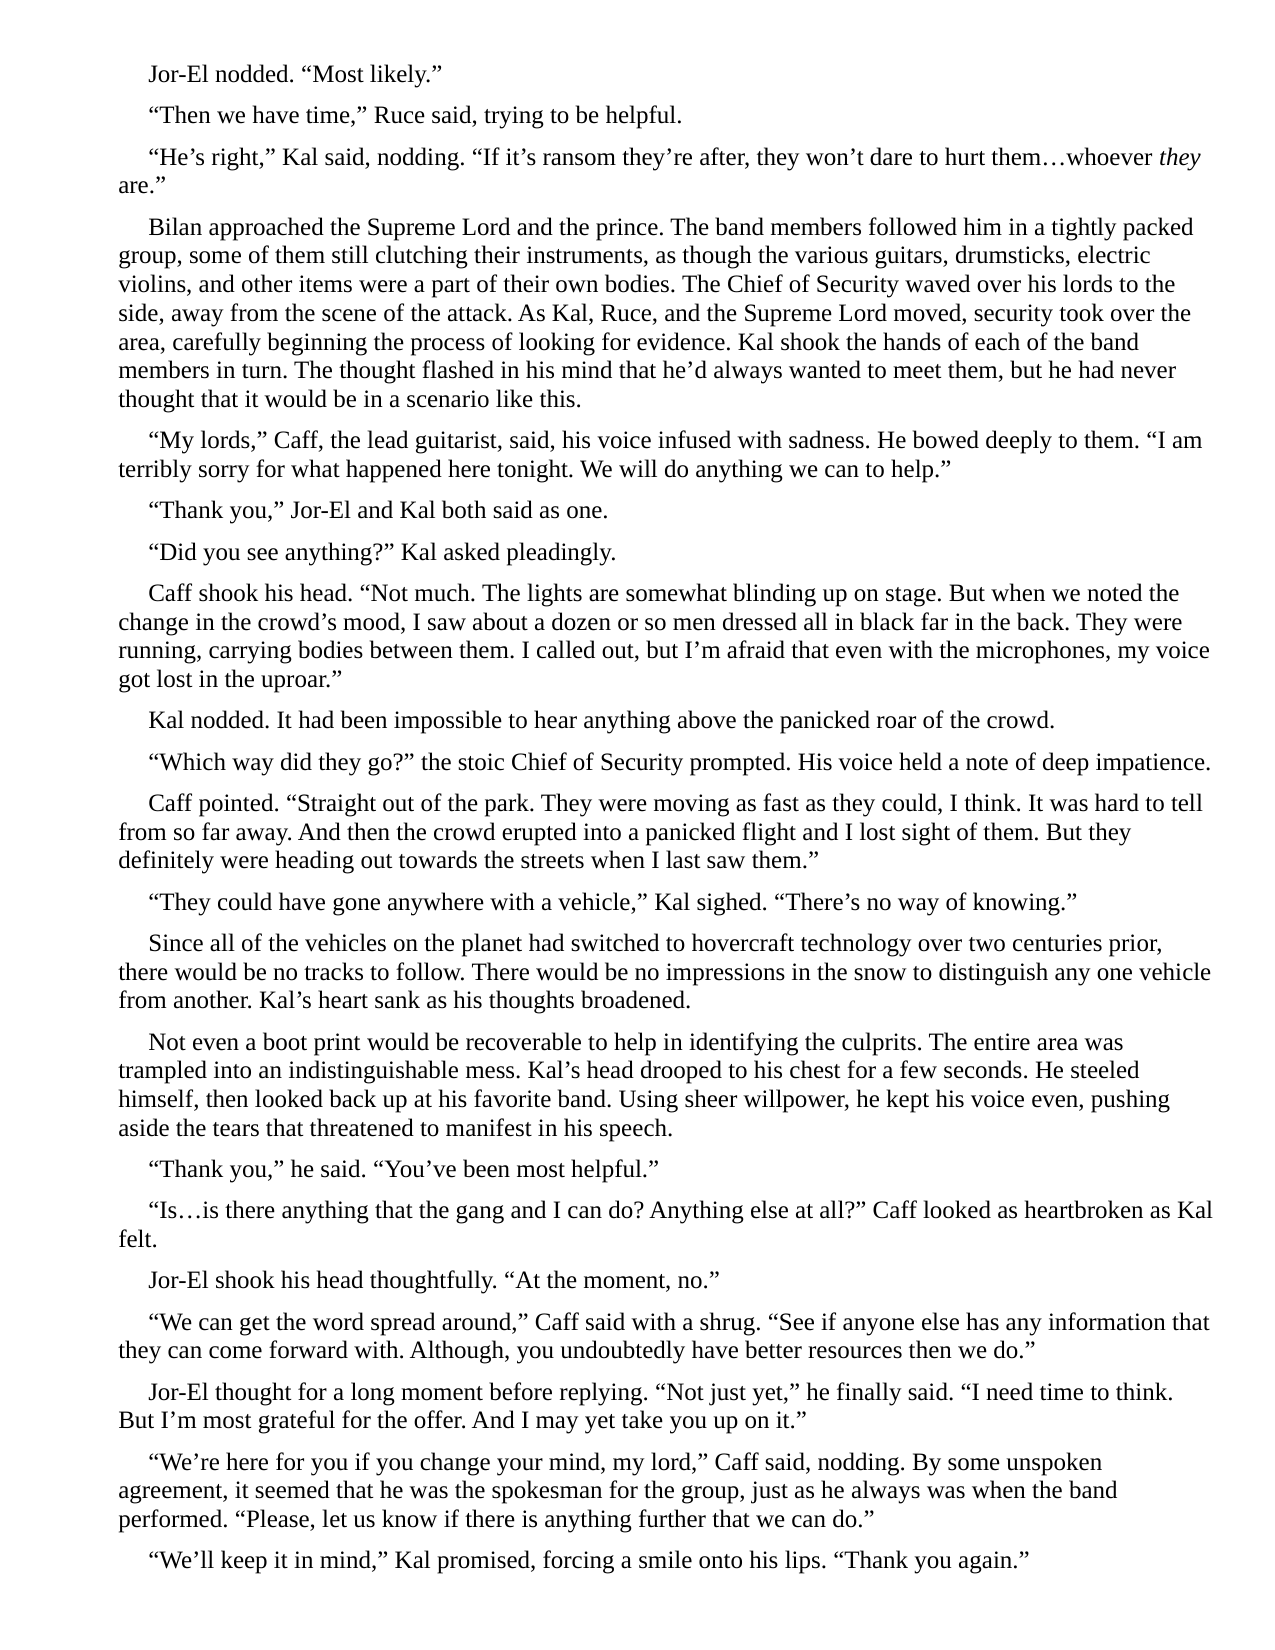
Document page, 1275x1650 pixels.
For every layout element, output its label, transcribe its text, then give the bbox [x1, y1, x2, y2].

text “My lords,” Caff, the lead guitarist, said, his voice infused with sadness. He bowed deeply to them. “I am terribly sorry for what happened here tonight. We will do anything we can to help.” [118, 425, 1216, 483]
text “Did you see anything?” Kal asked pleadingly. [118, 537, 1216, 565]
text Bilan approached the Supreme Lord and the prince. The band members followed him in a tightly packed group, some of them still clutching their instruments, as though the various guitars, drumsticks, electric violins, and other items were a part of their own bodies. The Chief of Security waved over his lords to the side, away from the scene of the attack. As Kal, Ruce, and the Supreme Lord moved, security took over the area, carefully beginning the process of looking for evidence. Kal shook the hands of each of the band members in turn. The thought flashed in his mind that he’d always wanted to meet them, but he had never thought that it would be in a scenario like this. [118, 212, 1216, 413]
text Jor-El thought for a long moment before replying. “Not just yet,” he finally said. “I need time to think. But I’m most grateful for the offer. And I may yet take you up on it.” [118, 1377, 1216, 1434]
text “Then we have time,” Ruce said, trying to be helpful. [118, 100, 1216, 129]
text “We’ll keep it in mind,” Kal promised, forcing a smile onto his lips. “Thank you again.” [118, 1545, 1216, 1574]
text Kal nodded. It had been impossible to hear anything above the panicked roar of the crowd. [118, 705, 1216, 734]
text Jor-El shook his head thoughtfully. “At the moment, no.” [118, 1265, 1216, 1294]
text Not even a boot print would be recoverable to help in identifying the culprits. The entire area was trampled into an indistinguishable mess. Kal’s head drooped to his chest for a few seconds. He steeled himself, then looked back up at his favorite band. Using sheer willpower, he kept his voice even, pushing aside the tears that threatened to manifest in his speech. [118, 1027, 1216, 1142]
text Jor-El nodded. “Most likely.” [118, 59, 1216, 88]
text “He’s right,” Kal said, nodding. “If it’s ransom they’re after, they won’t dare to hurt them…whoever they are.” [118, 142, 1216, 199]
text “We can get the word spread around,” Caff said with a shrug. “See if anyone else has any information that they can come forward with. Although, you undoubtedly have better resources then we do.” [118, 1307, 1216, 1364]
text “Is…is there anything that the gang and I can do? Anything else at all?” Caff looked as heartbroken as Kal felt. [118, 1195, 1216, 1253]
text “Thank you,” he said. “You’ve been most helpful.” [118, 1154, 1216, 1183]
text “Which way did they go?” the stoic Chief of Security prompted. His voice held a note of deep impatience. [118, 747, 1216, 775]
text “They could have gone anywhere with a vehicle,” Kal sighed. “There’s no way of knowing.” [118, 887, 1216, 915]
text “Thank you,” Jor-El and Kal both said as one. [118, 495, 1216, 524]
text “We’re here for you if you change your mind, my lord,” Caff said, nodding. By some unspoken agreement, it seemed that he was the spokesman for the group, just as he always was when the band performed. “Please, let us know if there is anything further that we can do.” [118, 1447, 1216, 1533]
text Caff pointed. “Straight out of the park. They were moving as fast as they could, I think. It was hard to tell from so far away. And then the crowd erupted into a panicked flight and I lost sight of them. But they definitely were heading out towards the streets when I last saw them.” [118, 788, 1216, 874]
text Since all of the vehicles on the planet had switched to hovercraft technology over two centuries prior, there would be no tracks to follow. There would be no impressions in the snow to distinguish any one vehicle from another. Kal’s heart sank as his thoughts broadened. [118, 928, 1216, 1014]
text Caff shook his head. “Not much. The lights are somewhat blinding up on stage. But when we noted the change in the crowd’s mood, I saw about a dozen or so men dressed all in black far in the back. They were running, carrying bodies between them. I called out, but I’m afraid that even with the microphones, my voice got lost in the uproar.” [118, 578, 1216, 693]
